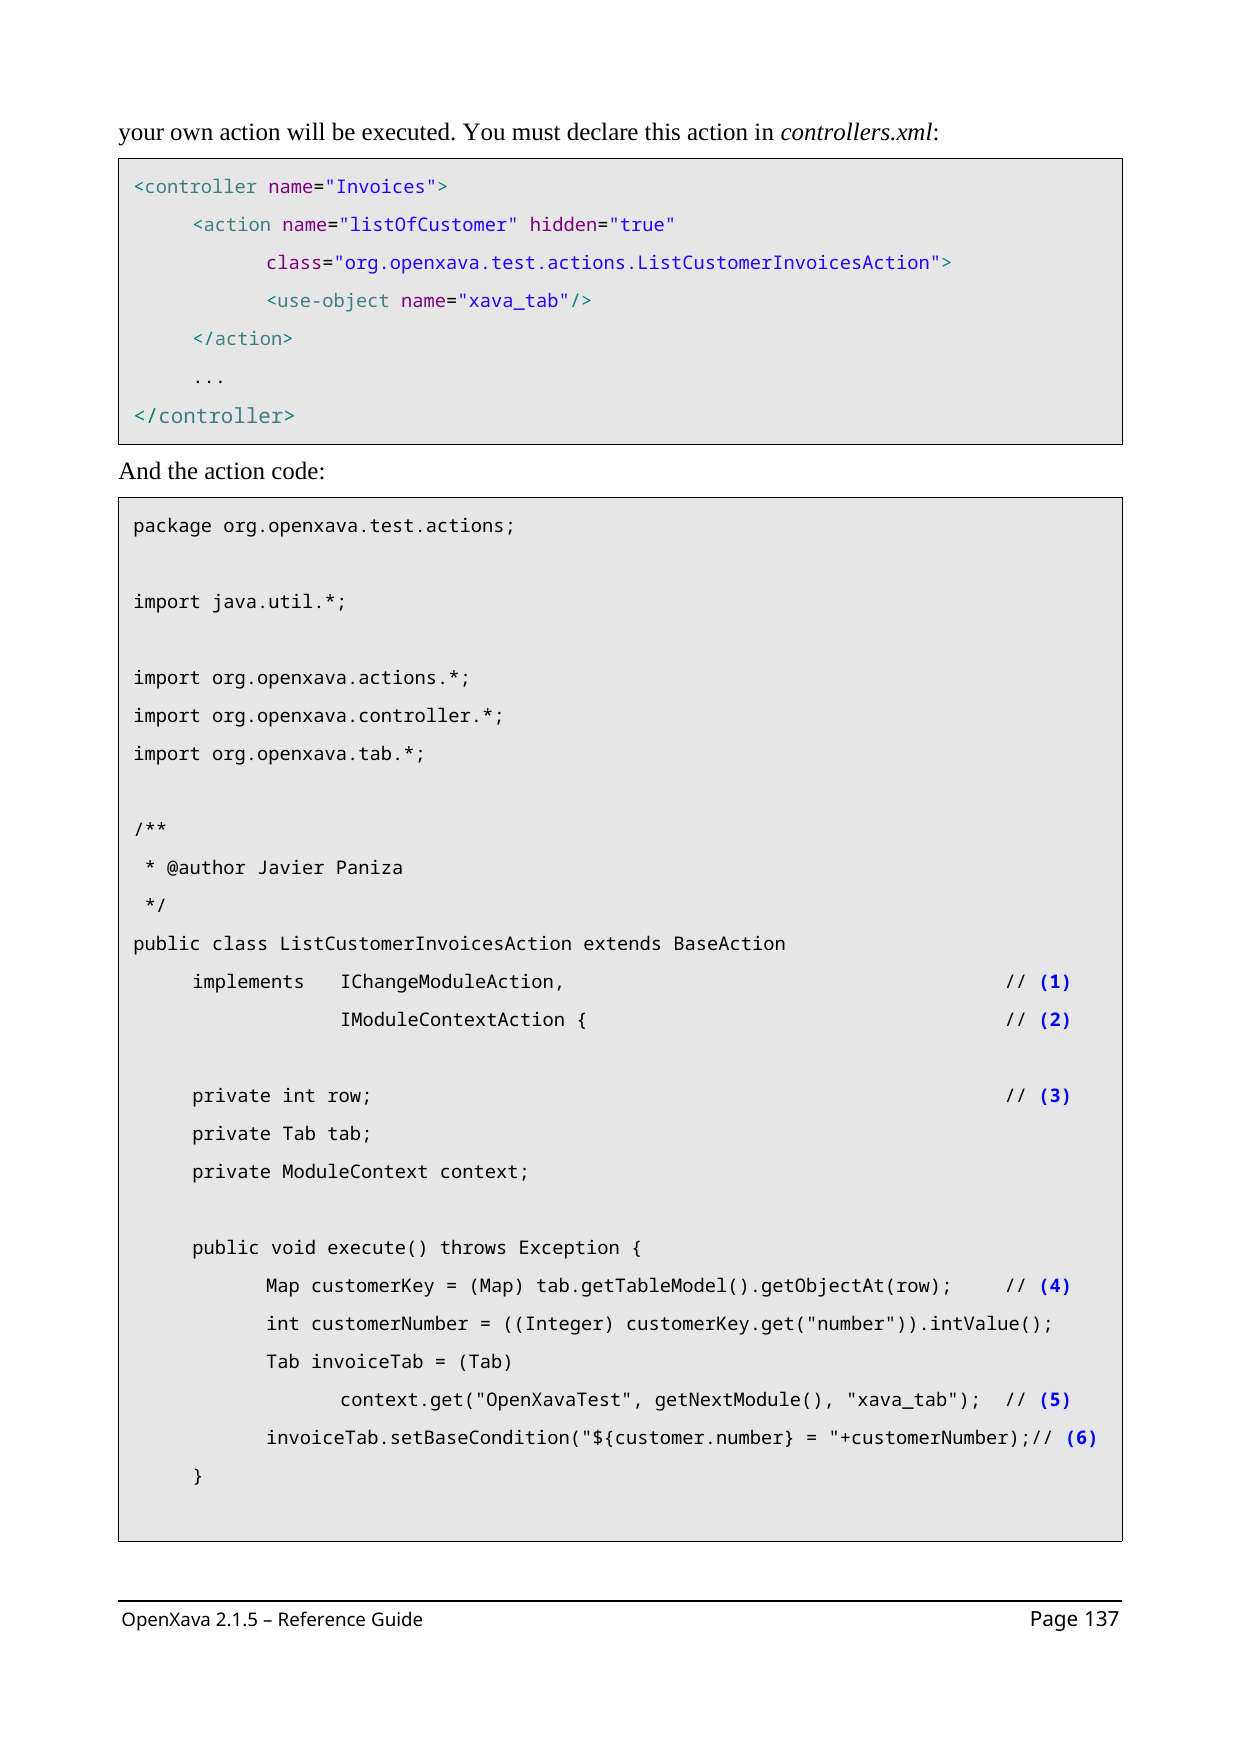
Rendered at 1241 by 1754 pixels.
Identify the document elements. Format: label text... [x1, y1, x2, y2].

text public class ListCustomerInvoicesAction extends BaseAction [119, 915, 1122, 953]
text </action> [119, 310, 1122, 348]
text private ModuleContext context; [119, 1143, 1122, 1182]
text public void execute() throws Exception { [119, 1219, 1122, 1258]
text <action name="listOfCustomer" hidden="true" [119, 196, 1122, 234]
text <controller name="Invoices"> [119, 159, 1122, 196]
text } [119, 1448, 1122, 1486]
text And the action code: [118, 457, 1122, 485]
text <use-object name="xava_tab"/> [119, 272, 1122, 310]
text implements IChangeModuleAction, // (1) [119, 953, 1122, 991]
text import java.util.*; [119, 573, 1122, 611]
text invoiceTab.setBaseCondition("${customer.number} = "+customerNumber);// (6) [119, 1410, 1122, 1448]
text import org.openxava.controller.*; [119, 687, 1122, 725]
text </controller> [119, 386, 1122, 444]
text context.get("OpenXavaTest", getNextModule(), "xava_tab"); // (5) [119, 1372, 1122, 1410]
text Tab invoiceTab = (Tab) [119, 1334, 1122, 1372]
text */ [119, 877, 1122, 915]
text class="org.openxava.test.actions.ListCustomerInvoicesAction"> [119, 234, 1122, 272]
text private int row; // (3) [119, 1067, 1122, 1106]
text your own action will be executed. You must declare this action in controllers.xml: [118, 118, 1122, 146]
text private Tab tab; [119, 1106, 1122, 1143]
text * @author Javier Paniza [119, 839, 1122, 877]
text IModuleContextAction { // (2) [119, 991, 1122, 1029]
text Map customerKey = (Map) tab.getTableModel().getObjectAt(row); // (4) [119, 1258, 1122, 1296]
text package org.openxava.test.actions; [119, 498, 1122, 535]
text /** [119, 801, 1122, 839]
text import org.openxava.actions.*; [119, 649, 1122, 687]
text import org.openxava.tab.*; [119, 725, 1122, 763]
text ... [119, 348, 1122, 386]
text int customerNumber = ((Integer) customerKey.get("number")).intValue(); [119, 1296, 1122, 1334]
